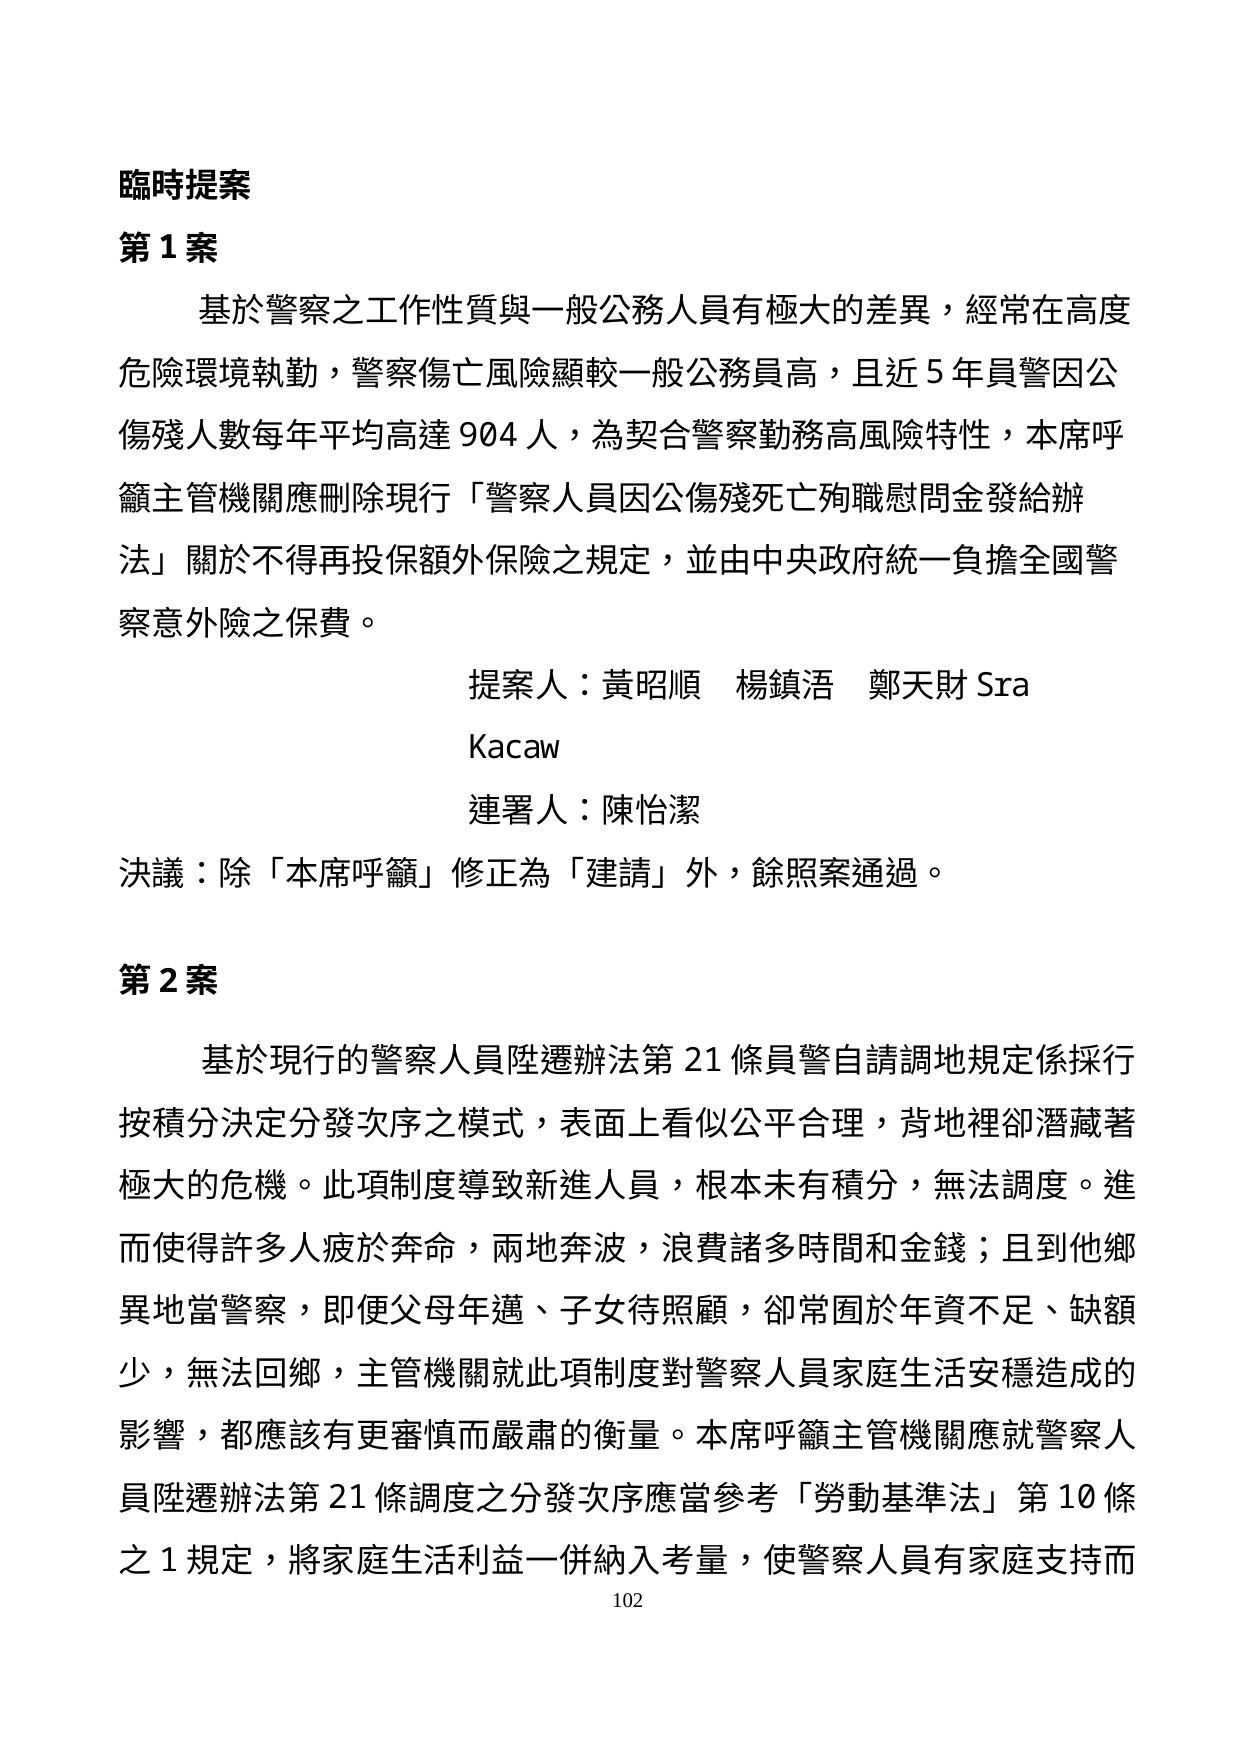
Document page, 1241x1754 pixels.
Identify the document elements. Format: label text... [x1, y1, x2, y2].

text 提案人：黃昭順 楊鎮浯 鄭天財Sra Kacaw [468, 642, 1137, 767]
text 第2案 [118, 954, 1138, 1002]
text 連署人：陳怡潔 [468, 767, 1137, 829]
text 第1案 [118, 204, 1137, 267]
text 臨時提案 [118, 142, 1137, 204]
text 基於現行的警察人員陞遷辦法第21條員警自請調地規定係採行按積分決定分發次序之模式，表面上看似公平合理，背地裡卻潛藏著極大的危機。此項制度導致新進人員，根本未有積分，無法調度。進而使得許多人疲於奔命，兩地奔波，浪費諸多時間和金錢；且到他鄉異地當警察，即便父母年邁、子女待照顧，卻常囿於年資不足、缺額少，無法回鄉，主管機關就此項制度對警察人員家庭生活安穩造成的影響，都應該有更審慎而嚴肅的衡量。本席呼籲主管機關應就警察人員陞遷辦法第21條調度之分發次序應當參考「勞動基準法」第10條之1規定，將家庭生活利益一併納入考量，使警察人員有家庭支持而 [118, 1017, 1137, 1579]
text 決議：除「本席呼籲」修正為「建請」外，餘照案通過。 [118, 829, 1137, 892]
text 基於警察之工作性質與一般公務人員有極大的差異，經常在高度危險環境執勤，警察傷亡風險顯較一般公務員高，且近5年員警因公傷殘人數每年平均高達904人，為契合警察勤務高風險特性，本席呼籲主管機關應刪除現行「警察人員因公傷殘死亡殉職慰問金發給辦法」關於不得再投保額外保險之規定，並由中央政府統一負擔全國警察意外險之保費。 [118, 267, 1137, 642]
